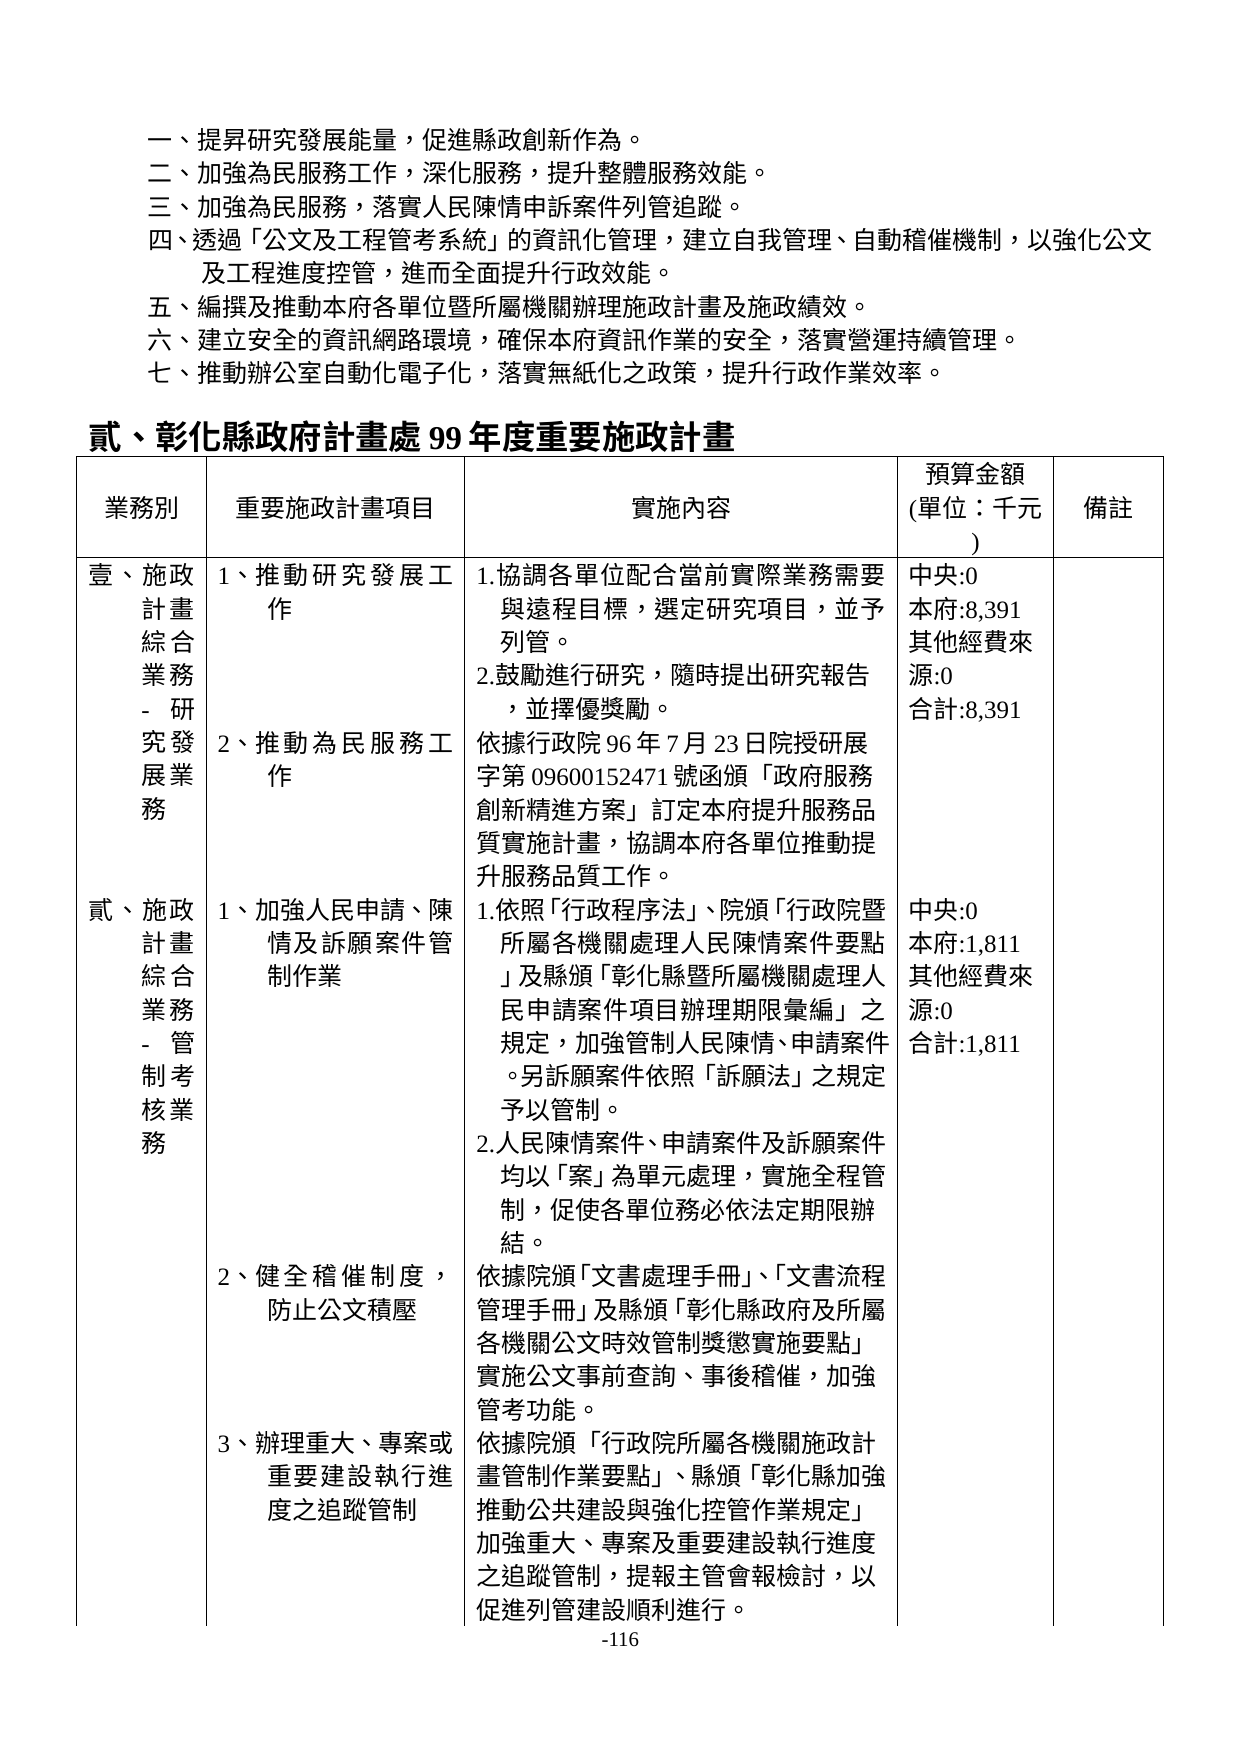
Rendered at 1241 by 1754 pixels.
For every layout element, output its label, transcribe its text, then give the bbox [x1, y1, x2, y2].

table_cell [1054, 893, 1163, 1259]
table_cell 中央:0 本府:8,391 其他經費來源:0 合計:8,391 [898, 558, 1053, 725]
table_cell 壹、施政計畫綜合業務-研究發展業務 [77, 558, 206, 892]
table_cell [898, 1259, 1053, 1426]
table_cell 1.協調各單位配合當前實際業務需要與遠程目標，選定研究項目，並予列管。 2.鼓勵進行研究，隨時提出研究報告，並擇優獎勵。 [465, 558, 897, 725]
table_cell [1054, 1259, 1163, 1426]
text 貳、彰化縣政府計畫處99年度重要施政計畫 [88, 423, 1152, 456]
table_cell 推動研究發展工作 [207, 558, 464, 725]
table_cell 推動為民服務工作 [207, 725, 464, 892]
text 四、透過「公文及工程管考系統」的資訊化管理，建立自我管理、自動稽催機制，以強化公文及工程進度控管，進而全面提升行政效能。 [148, 223, 1152, 289]
table_header 業務別 [77, 457, 206, 557]
table_cell 加強人民申請、陳情及訴願案件管制作業 [207, 893, 464, 1259]
table_cell 中央:0 本府:1,811 其他經費來源:0 合計:1,811 [898, 893, 1053, 1259]
table_cell 貳、施政計畫綜合業務-管制考核業務 [77, 893, 206, 1259]
table_cell 1.依照「行政程序法」、院頒「行政院暨所屬各機關處理人民陳情案件要點」及縣頒「彰化縣暨所屬機關處理人民申請案件項目辦理期限彙編」之規定，加強管制人民陳情、申請案件。另訴願案件依照「訴願法」之規定予以管制。 2.人民陳情案件、申請案件及訴願案件均以「案」為單元處理，實施全程管制，促使各單位務必依法定期限辦結。 [465, 893, 897, 1259]
text 五、編撰及推動本府各單位暨所屬機關辦理施政計畫及施政績效。 [148, 289, 1152, 323]
table_header 備註 [1054, 457, 1163, 557]
table_header 實施內容 [465, 457, 897, 557]
table_cell 依據行政院96年7月23日院授研展字第09600152471號函頒「政府服務創新精進方案」訂定本府提升服務品質實施計畫，協調本府各單位推動提升服務品質工作。 [465, 725, 897, 892]
table_cell [1054, 1426, 1163, 1626]
table_cell [898, 725, 1053, 892]
table_cell 辦理重大、專案或重要建設執行進度之追蹤管制 [207, 1426, 464, 1626]
table_header 預算金額 (單位：千元) [898, 457, 1053, 557]
table_cell [77, 1426, 206, 1626]
table_cell [1054, 558, 1163, 725]
text 六、建立安全的資訊網路環境，確保本府資訊作業的安全，落實營運持續管理。 [148, 323, 1152, 356]
table_cell [1054, 725, 1163, 892]
table_header 重要施政計畫項目 [207, 457, 464, 557]
table_cell 依據院頒「文書處理手冊」、「文書流程管理手冊」及縣頒「彰化縣政府及所屬各機關公文時效管制獎懲實施要點」實施公文事前查詢、事後稽催，加強管考功能。 [465, 1259, 897, 1426]
table_cell 依據院頒「行政院所屬各機關施政計畫管制作業要點」、縣頒「彰化縣加強推動公共建設與強化控管作業規定」加強重大、專案及重要建設執行進度之追蹤管制，提報主管會報檢討，以促進列管建設順利進行。 [465, 1426, 897, 1626]
text 三、加強為民服務，落實人民陳情申訴案件列管追蹤。 [148, 189, 1152, 223]
table_cell [898, 1426, 1053, 1626]
text 一、提昇研究發展能量，促進縣政創新作為。 [148, 123, 1152, 156]
table_cell [77, 1259, 206, 1426]
text 二、加強為民服務工作，深化服務，提升整體服務效能。 [148, 156, 1152, 189]
table_cell 健全稽催制度，防止公文積壓 [207, 1259, 464, 1426]
text 七、推動辦公室自動化電子化，落實無紙化之政策，提升行政作業效率。 [148, 356, 1152, 389]
